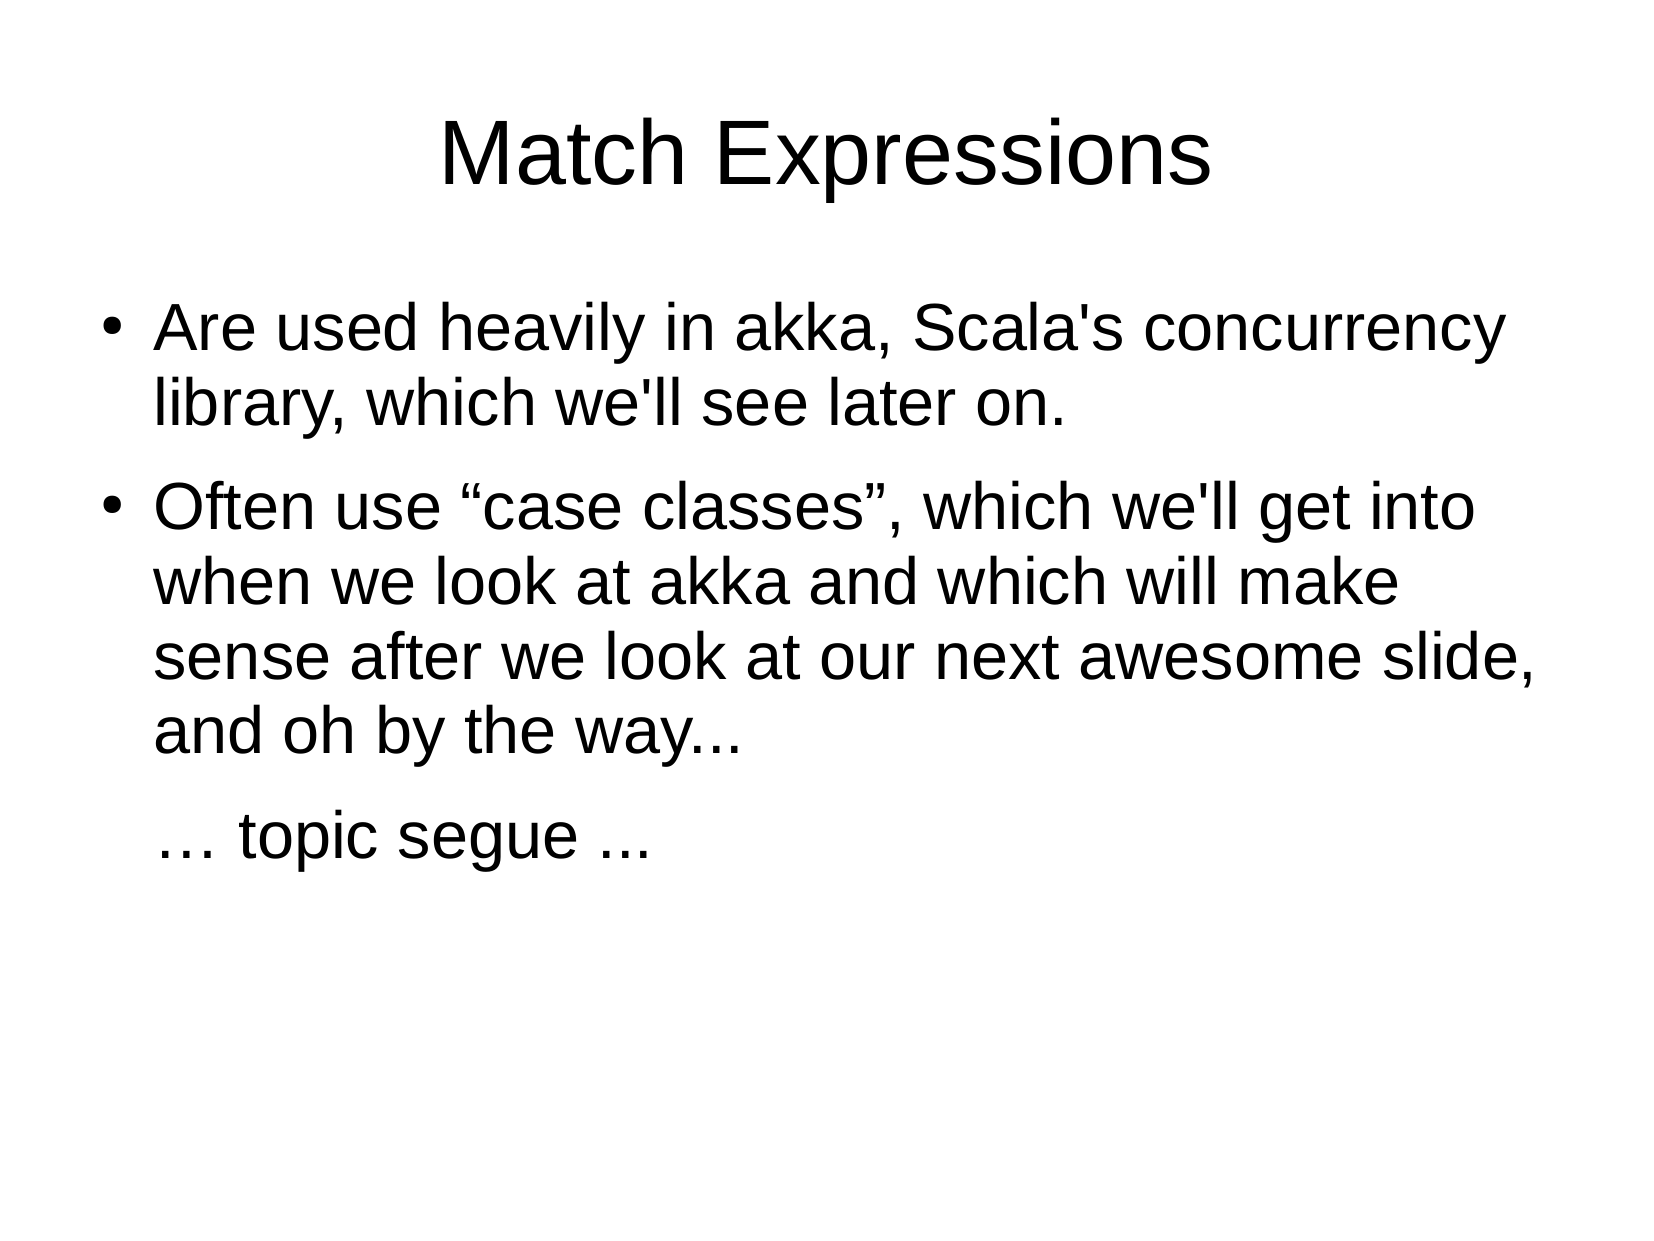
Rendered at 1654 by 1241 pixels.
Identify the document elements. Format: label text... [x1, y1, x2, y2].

title Match Expressions [82, 49, 1571, 257]
list Are used heavily in akka, Scala's concurrency library, which we'll see later on. Often use “case classes”, which we'll get into when we look at akka and which will make sense after we look at our next awesome slide, and oh by the way... … topic segue ... [82, 290, 1571, 1010]
